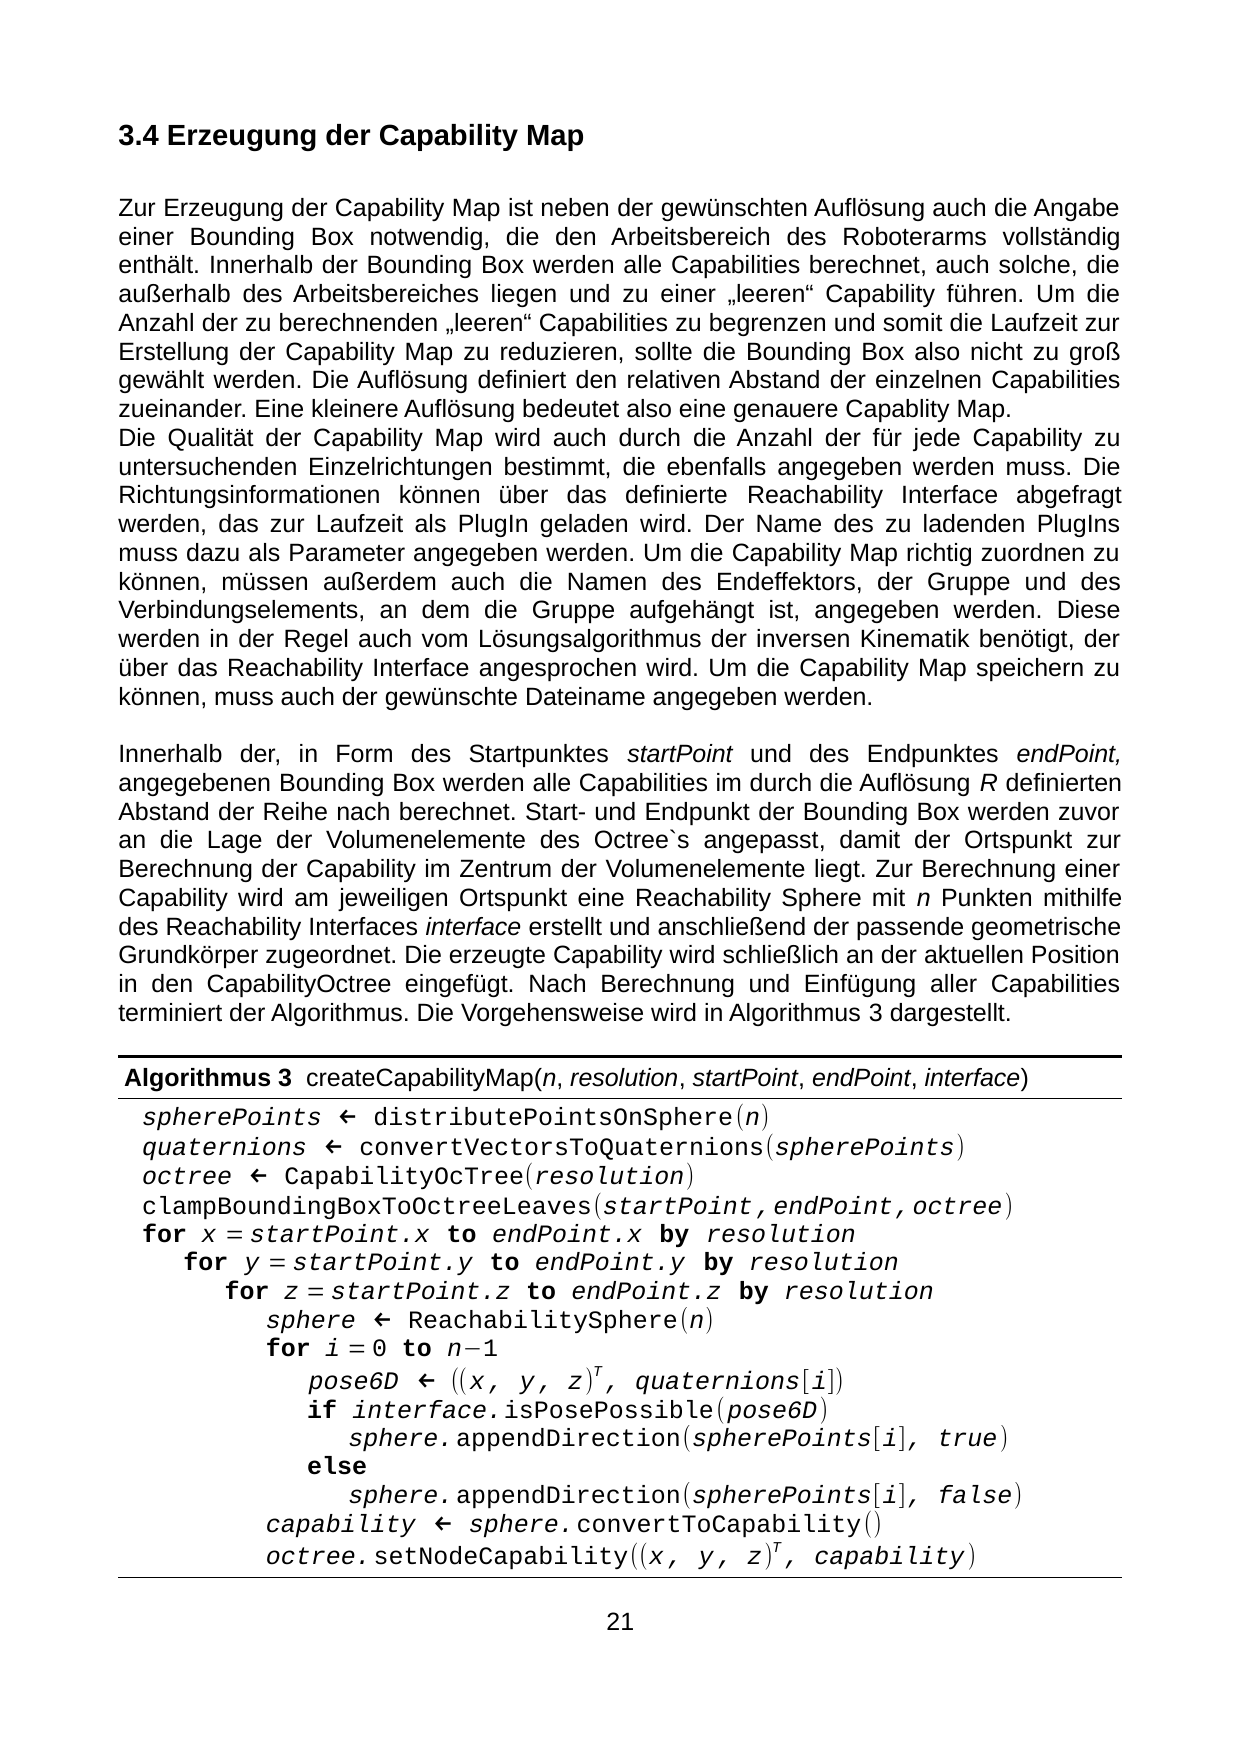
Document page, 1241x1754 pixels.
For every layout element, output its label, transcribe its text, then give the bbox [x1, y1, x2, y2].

table_header Algorithmus 3 createCapabilityMap(n, resolution, startPoint, endPoint, interface) [118, 1058, 1122, 1098]
subtitle 3.4 Erzeugung der Capability Map [118, 118, 1122, 152]
text Innerhalb der, in Form des Startpunktes startPoint und des Endpunktes endPoint, angegebenen Bounding Box werden alle Capabilities im durch die Auflösung R definierten Abstand der Reihe nach berechnet. Start- und Endpunkt der Bounding Box werden zuvor an die Lage der Volumenelemente des Octree`s angepasst, damit der Ortspunkt zur Berechnung der Capability im Zentrum der Volumenelemente liegt. Zur Berechnung einer Capability wird am jeweiligen Ortspunkt eine Reachability Sphere mit n Punkten mithilfe des Reachability Interfaces interface erstellt und anschließend der passende geometrische Grundkörper zugeordnet. Die erzeugte Capability wird schließlich an der aktuellen Position in den CapabilityOctree eingefügt. Nach Berechnung und Einfügung aller Capabilities terminiert der Algorithmus. Die Vorgehensweise wird in Algorithmus 3 dargestellt. [118, 739, 1122, 1027]
text Zur Erzeugung der Capability Map ist neben der gewünschten Auflösung auch die Angabe einer Bounding Box notwendig, die den Arbeitsbereich des Roboterarms vollständig enthält. Innerhalb der Bounding Box werden alle Capabilities berechnet, auch solche, die außerhalb des Arbeitsbereiches liegen und zu einer „leeren“ Capability führen. Um die Anzahl der zu berechnenden „leeren“ Capabilities zu begrenzen und somit die Laufzeit zur Erstellung der Capability Map zu reduzieren, sollte die Bounding Box also nicht zu groß gewählt werden. Die Auflösung definiert den relativen Abstand der einzelnen Capabilities zueinander. Eine kleinere Auflösung bedeutet also eine genauere Capablity Map. [118, 193, 1122, 423]
table_cell [118, 1099, 1122, 1577]
text Die Qualität der Capability Map wird auch durch die Anzahl der für jede Capability zu untersuchenden Einzelrichtungen bestimmt, die ebenfalls angegeben werden muss. Die Richtungsinformationen können über das definierte Reachability Interface abgefragt werden, das zur Laufzeit als PlugIn geladen wird. Der Name des zu ladenden PlugIns muss dazu als Parameter angegeben werden. Um die Capability Map richtig zuordnen zu können, müssen außerdem auch die Namen des Endeffektors, der Gruppe und des Verbindungselements, an dem die Gruppe aufgehängt ist, angegeben werden. Diese werden in der Regel auch vom Lösungsalgorithmus der inversen Kinematik benötigt, der über das Reachability Interface angesprochen wird. Um die Capability Map speichern zu können, muss auch der gewünschte Dateiname angegeben werden. [118, 423, 1122, 710]
